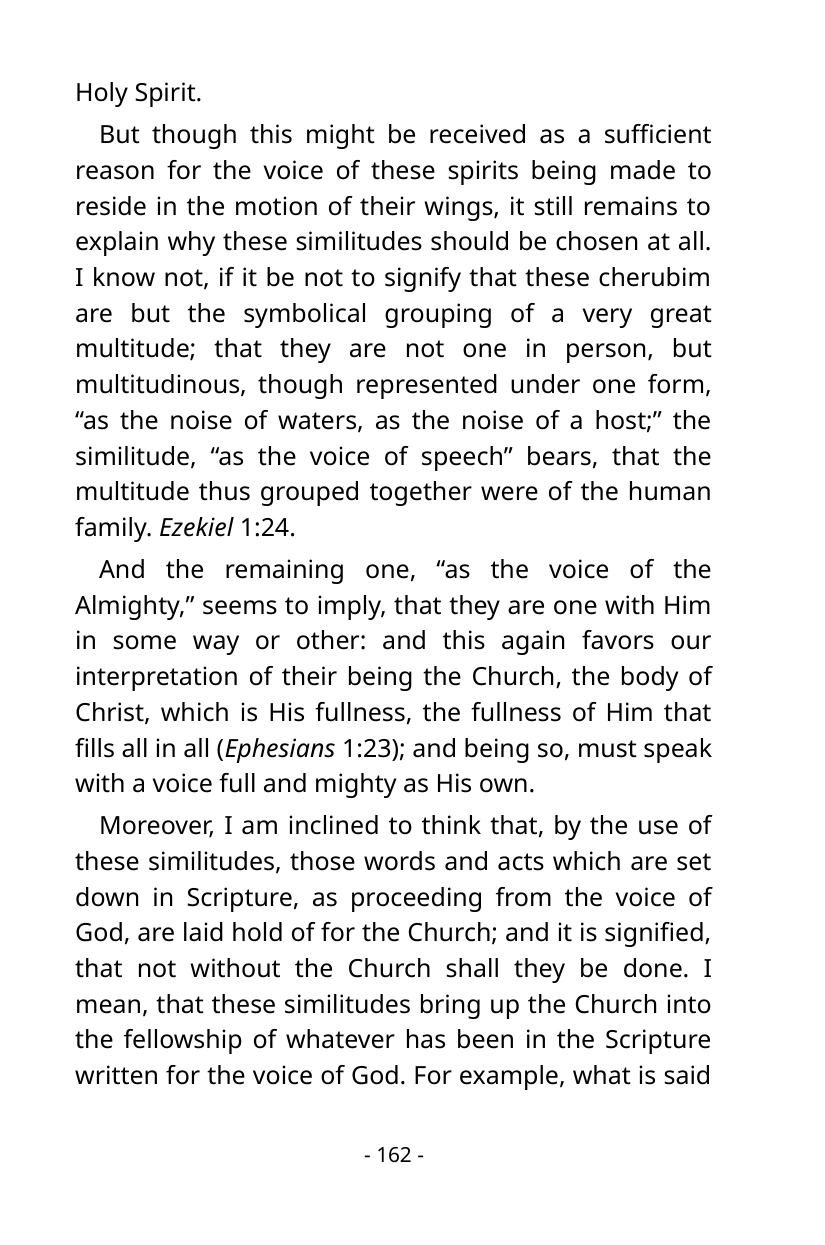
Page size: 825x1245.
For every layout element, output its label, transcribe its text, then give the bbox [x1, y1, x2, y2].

text And the remaining one, “as the voice of the Almighty,” seems to imply, that they are one with Him in some way or other: and this again favors our interpretation of their being the Church, the body of Christ, which is His fullness, the fullness of Him that fills all in all (Ephesians 1:23); and being so, must speak with a voice full and mighty as His own. [75, 552, 712, 800]
text But though this might be received as a sufficient reason for the voice of these spirits being made to reside in the motion of their wings, it still remains to explain why these similitudes should be chosen at all. I know not, if it be not to signify that these cherubim are but the symbolical grouping of a very great multitude; that they are not one in person, but multitudinous, though represented under one form, “as the noise of waters, as the noise of a host;” the similitude, “as the voice of speech” bears, that the multitude thus grouped together were of the human family. Ezekiel 1:24. [75, 117, 712, 544]
text Holy Spirit. [75, 75, 712, 109]
text Moreover, I am inclined to think that, by the use of these similitudes, those words and acts which are set down in Scripture, as proceeding from the voice of God, are laid hold of for the Church; and it is signified, that not without the Church shall they be done. I mean, that these similitudes bring up the Church into the fellowship of whatever has been in the Scripture written for the voice of God. For example, what is said [75, 808, 712, 1092]
